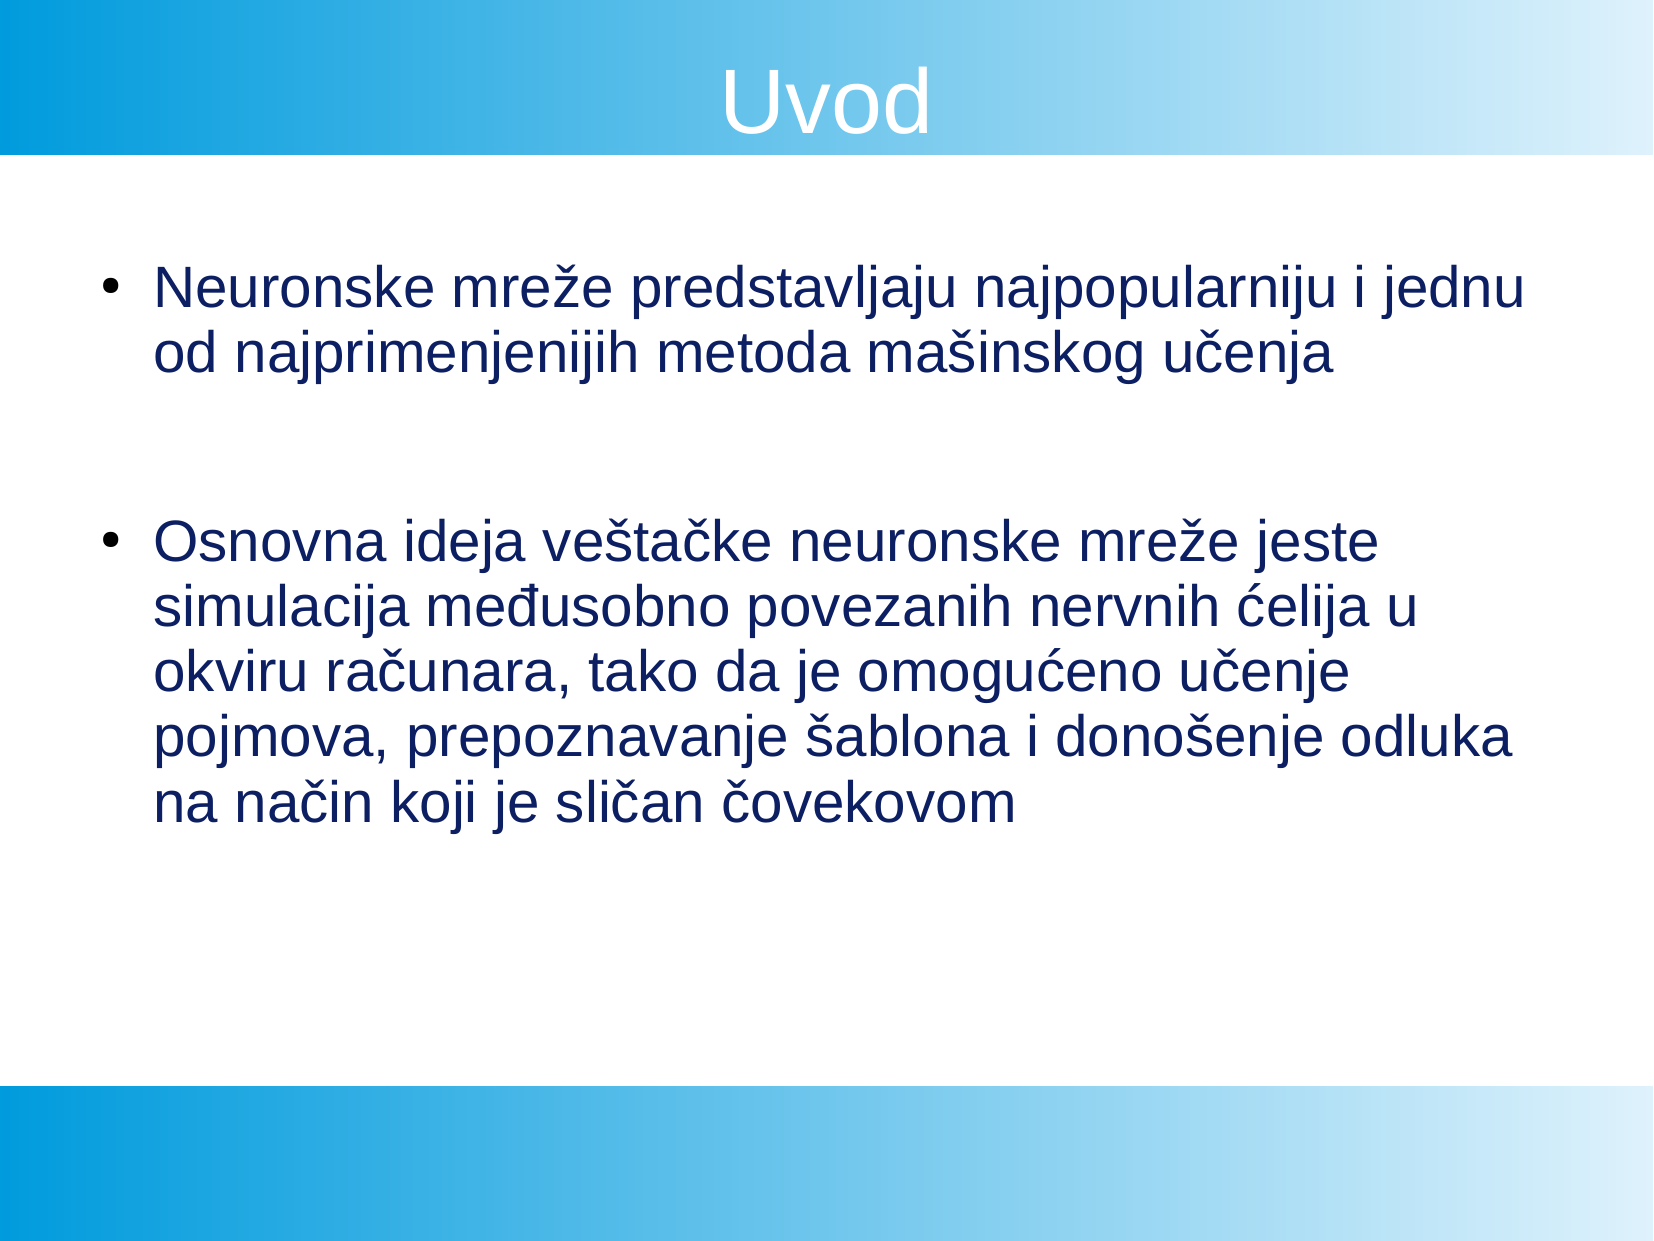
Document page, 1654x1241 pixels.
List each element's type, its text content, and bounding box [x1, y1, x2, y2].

title Uvod [82, 49, 1571, 155]
list Neuronske mreže predstavljaju najpopularniju i jednu od najprimenjenijih metoda mašinskog učenja Osnovna ideja veštačke neuronske mreže jeste simulacija međusobno povezanih nervnih ćelija u okviru računara, tako da je omogućeno učenje pojmova, prepoznavanje šablona i donošenje odluka na način koji je sličan čovekovom [82, 165, 1571, 1066]
